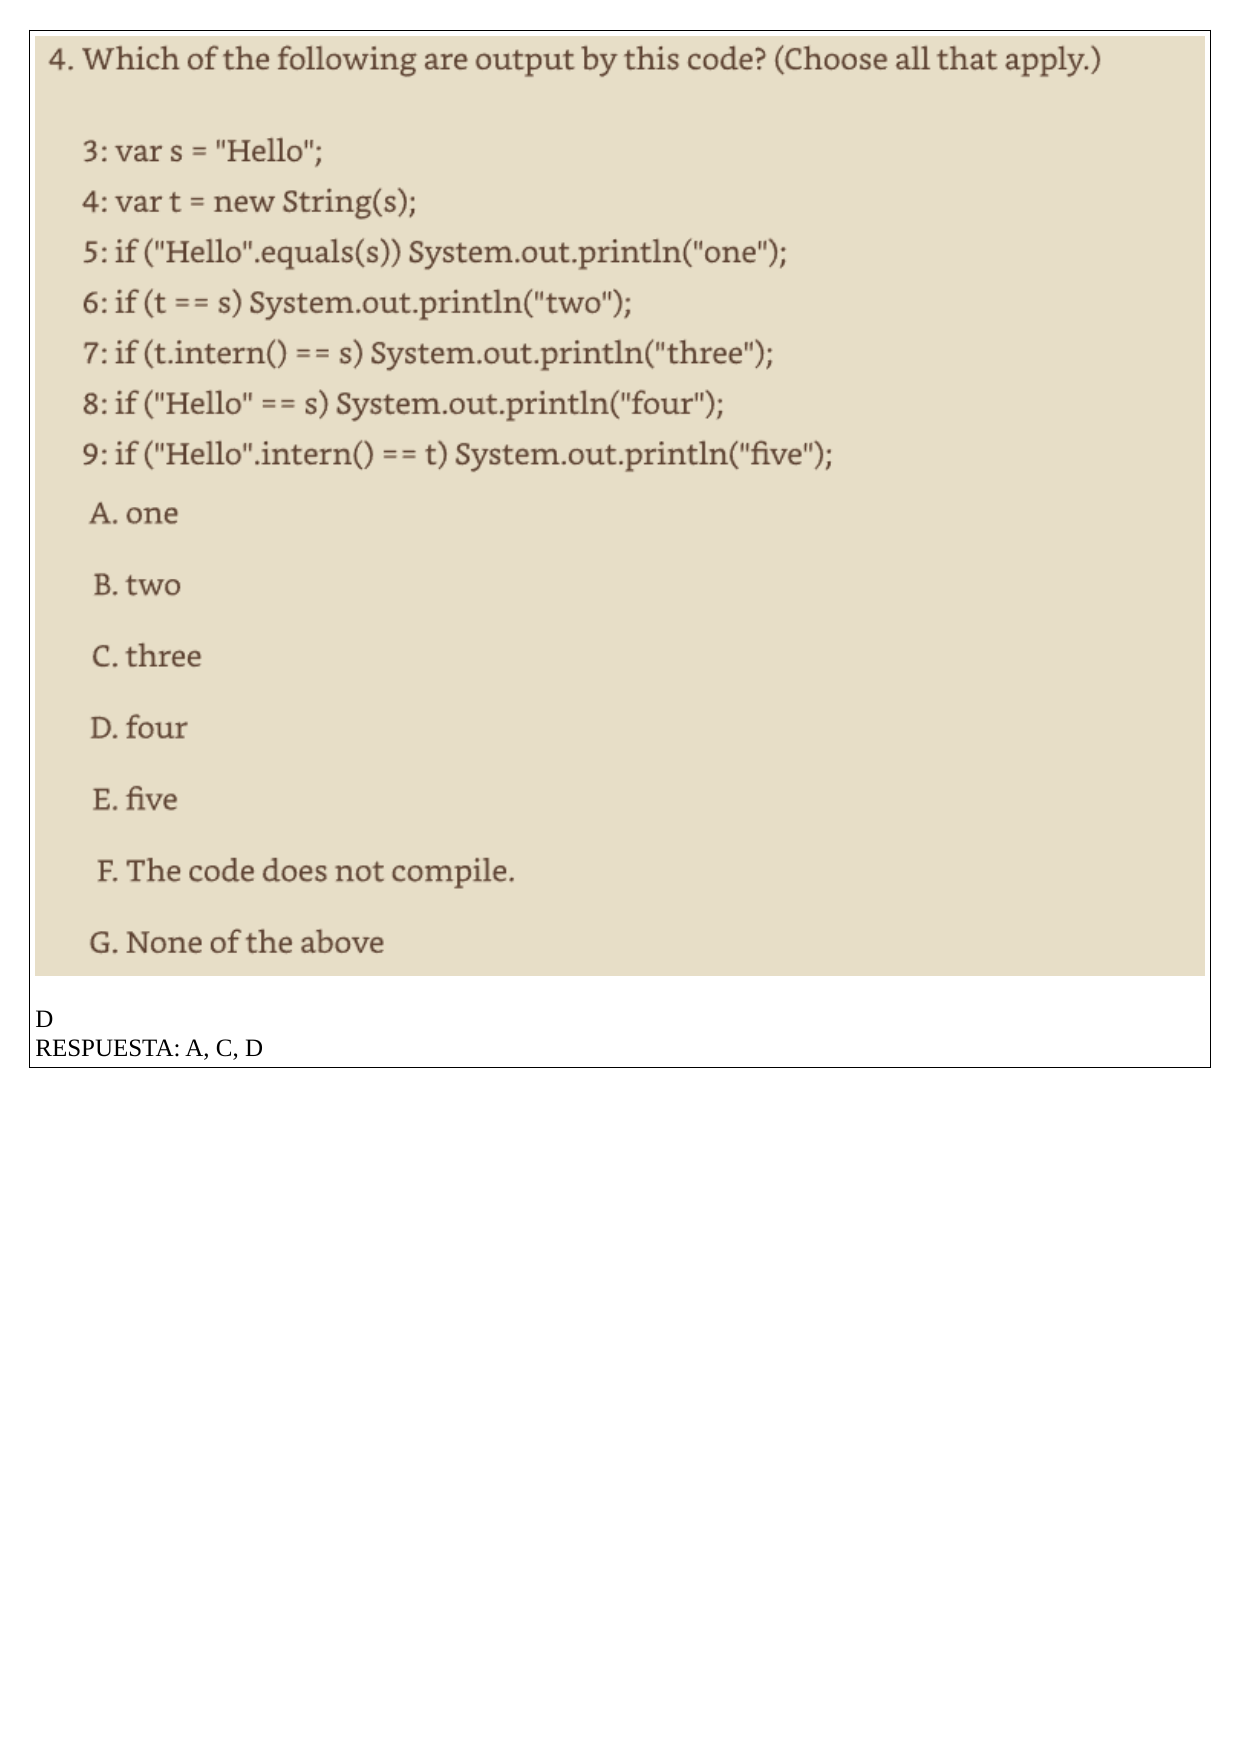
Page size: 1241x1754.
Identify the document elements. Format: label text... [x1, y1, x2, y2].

table_cell D RESPUESTA: A, C, D [30, 31, 1210, 1067]
picture [35, 36, 1205, 976]
